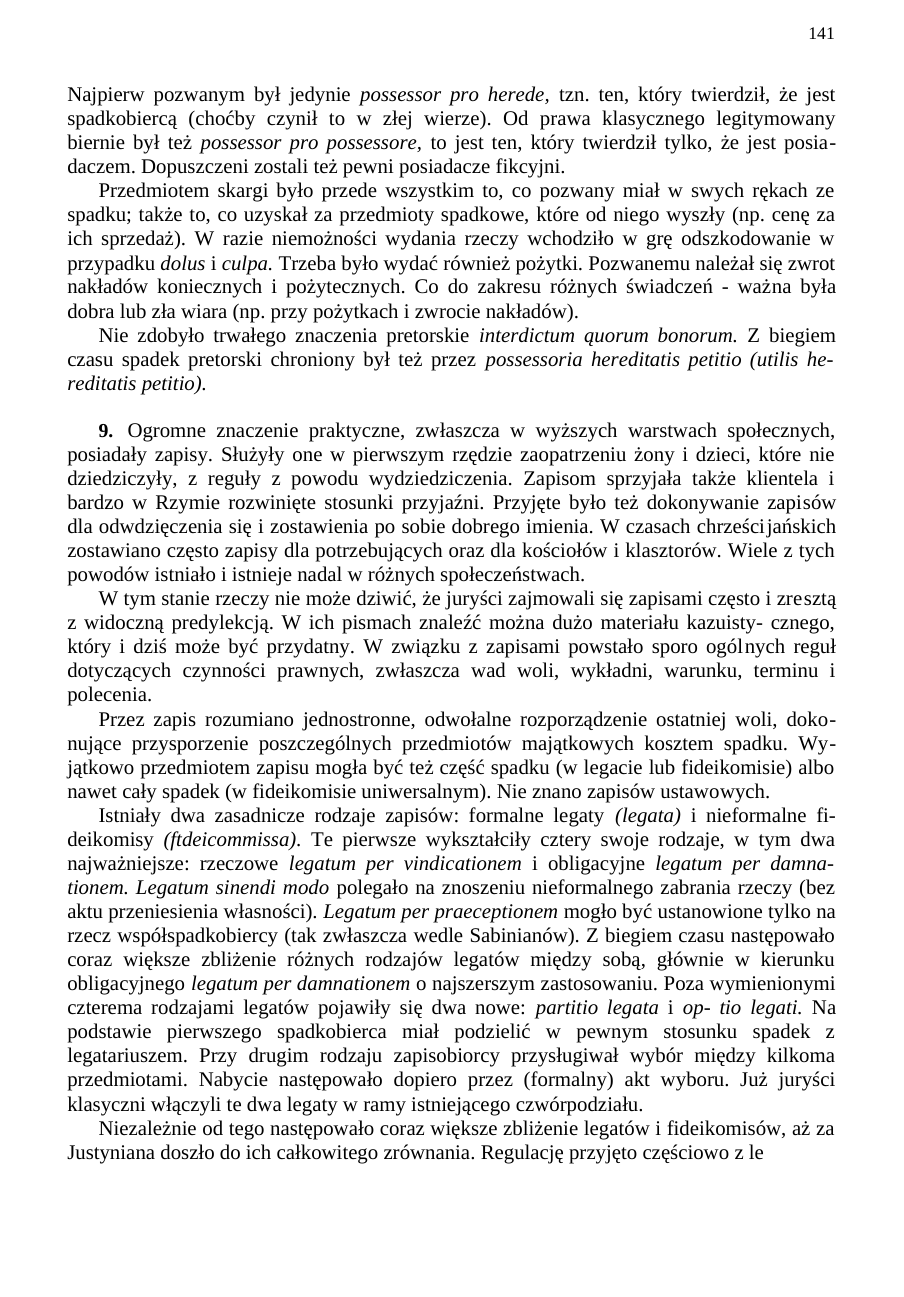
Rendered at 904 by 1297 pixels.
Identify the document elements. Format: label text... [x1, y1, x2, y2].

text Istniały dwa zasadnicze rodzaje zapisów: formalne legaty (legata) i nieformalne fi- deikomisy (ftdeicommissa). Te pierwsze wykształciły cztery swoje rodzaje, w tym dwa najważniejsze: rzeczowe legatum per vindicationem i obligacyjne legatum per damna- tionem. Legatum sinendi modo polegało na znoszeniu nieformalnego zabrania rzeczy (bez aktu przeniesienia własności). Legatum per praeceptionem mogło być ustanowione tylko na rzecz współspadkobiercy (tak zwłaszcza wedle Sabinianów). Z biegiem czasu następowało coraz większe zbliżenie różnych rodzajów legatów między sobą, głównie w kierunku obligacyjnego legatum per damnationem o najszerszym zastosowaniu. Poza wymienionymi czterema rodzajami legatów pojawiły się dwa nowe: partitio legata i op- tio legati. Na podstawie pierwszego spadkobierca miał podzielić w pewnym stosunku spadek z legatariuszem. Przy drugim rodzaju zapisobiorcy przysługiwał wybór między kilkoma przedmiotami. Nabycie następowało dopiero przez (formalny) akt wyboru. Już juryści klasyczni włączyli te dwa legaty w ramy istniejącego czwórpodziału. [67, 803, 836, 1116]
text W tym stanie rzeczy nie może dziwić, że juryści zajmowali się zapisami często i zre­sztą z widoczną predylekcją. W ich pismach znaleźć można dużo materiału kazuisty- cznego, który i dziś może być przydatny. W związku z zapisami powstało sporo ogól­nych reguł dotyczących czynności prawnych, zwłaszcza wad woli, wykładni, warunku, terminu i polecenia. [67, 586, 836, 706]
text Przez zapis rozumiano jednostronne, odwołalne rozporządzenie ostatniej woli, doko­nujące przysporzenie poszczególnych przedmiotów majątkowych kosztem spadku. Wy­jątkowo przedmiotem zapisu mogła być też część spadku (w legacie lub fideikomisie) albo nawet cały spadek (w fideikomisie uniwersalnym). Nie znano zapisów ustawo­wych. [67, 706, 836, 803]
text Niezależnie od tego następowało coraz większe zbliżenie legatów i fideikomisów, aż za Justyniana doszło do ich całkowitego zrównania. Regulację przyjęto częściowo z le­ [67, 1116, 836, 1164]
text 141 [808, 23, 835, 43]
text Najpierw pozwanym był jedynie possessor pro herede, tzn. ten, który twierdził, że jest spadkobiercą (choćby czynił to w złej wierze). Od prawa klasycznego legitymowany biernie był też possessor pro possessore, to jest ten, który twierdził tylko, że jest posia­daczem. Dopuszczeni zostali też pewni posiadacze fikcyjni. [67, 82, 836, 178]
list Ogromne znaczenie praktyczne, zwłaszcza w wyższych warstwach społecznych, posiadały zapisy. Służyły one w pierwszym rzędzie zaopatrzeniu żony i dzieci, które nie dziedziczyły, z reguły z powodu wydziedziczenia. Zapisom sprzyjała także klientela i bardzo w Rzymie rozwinięte stosunki przyjaźni. Przyjęte było też dokonywanie zapi­sów dla odwdzięczenia się i zostawienia po sobie dobrego imienia. W czasach chrześci­jańskich zostawiano często zapisy dla potrzebujących oraz dla kościołów i klasztorów. Wiele z tych powodów istniało i istnieje nadal w różnych społeczeństwach. [67, 418, 836, 586]
text Przedmiotem skargi było przede wszystkim to, co pozwany miał w swych rękach ze spadku; także to, co uzyskał za przedmioty spadkowe, które od niego wyszły (np. cenę za ich sprzedaż). W razie niemożności wydania rzeczy wchodziło w grę odszkodowanie w przypadku dolus i culpa. Trzeba było wydać również pożytki. Pozwanemu należał się zwrot nakładów koniecznych i pożytecznych. Co do zakresu różnych świadczeń - waż­na była dobra lub zła wiara (np. przy pożytkach i zwrocie nakładów). [67, 178, 836, 323]
text Nie zdobyło trwałego znaczenia pretorskie interdictum ąuorum bonorum. Z biegiem czasu spadek pretorski chroniony był też przez possessoria hereditatis petitio (utilis he- reditatis petitio). [67, 323, 836, 395]
